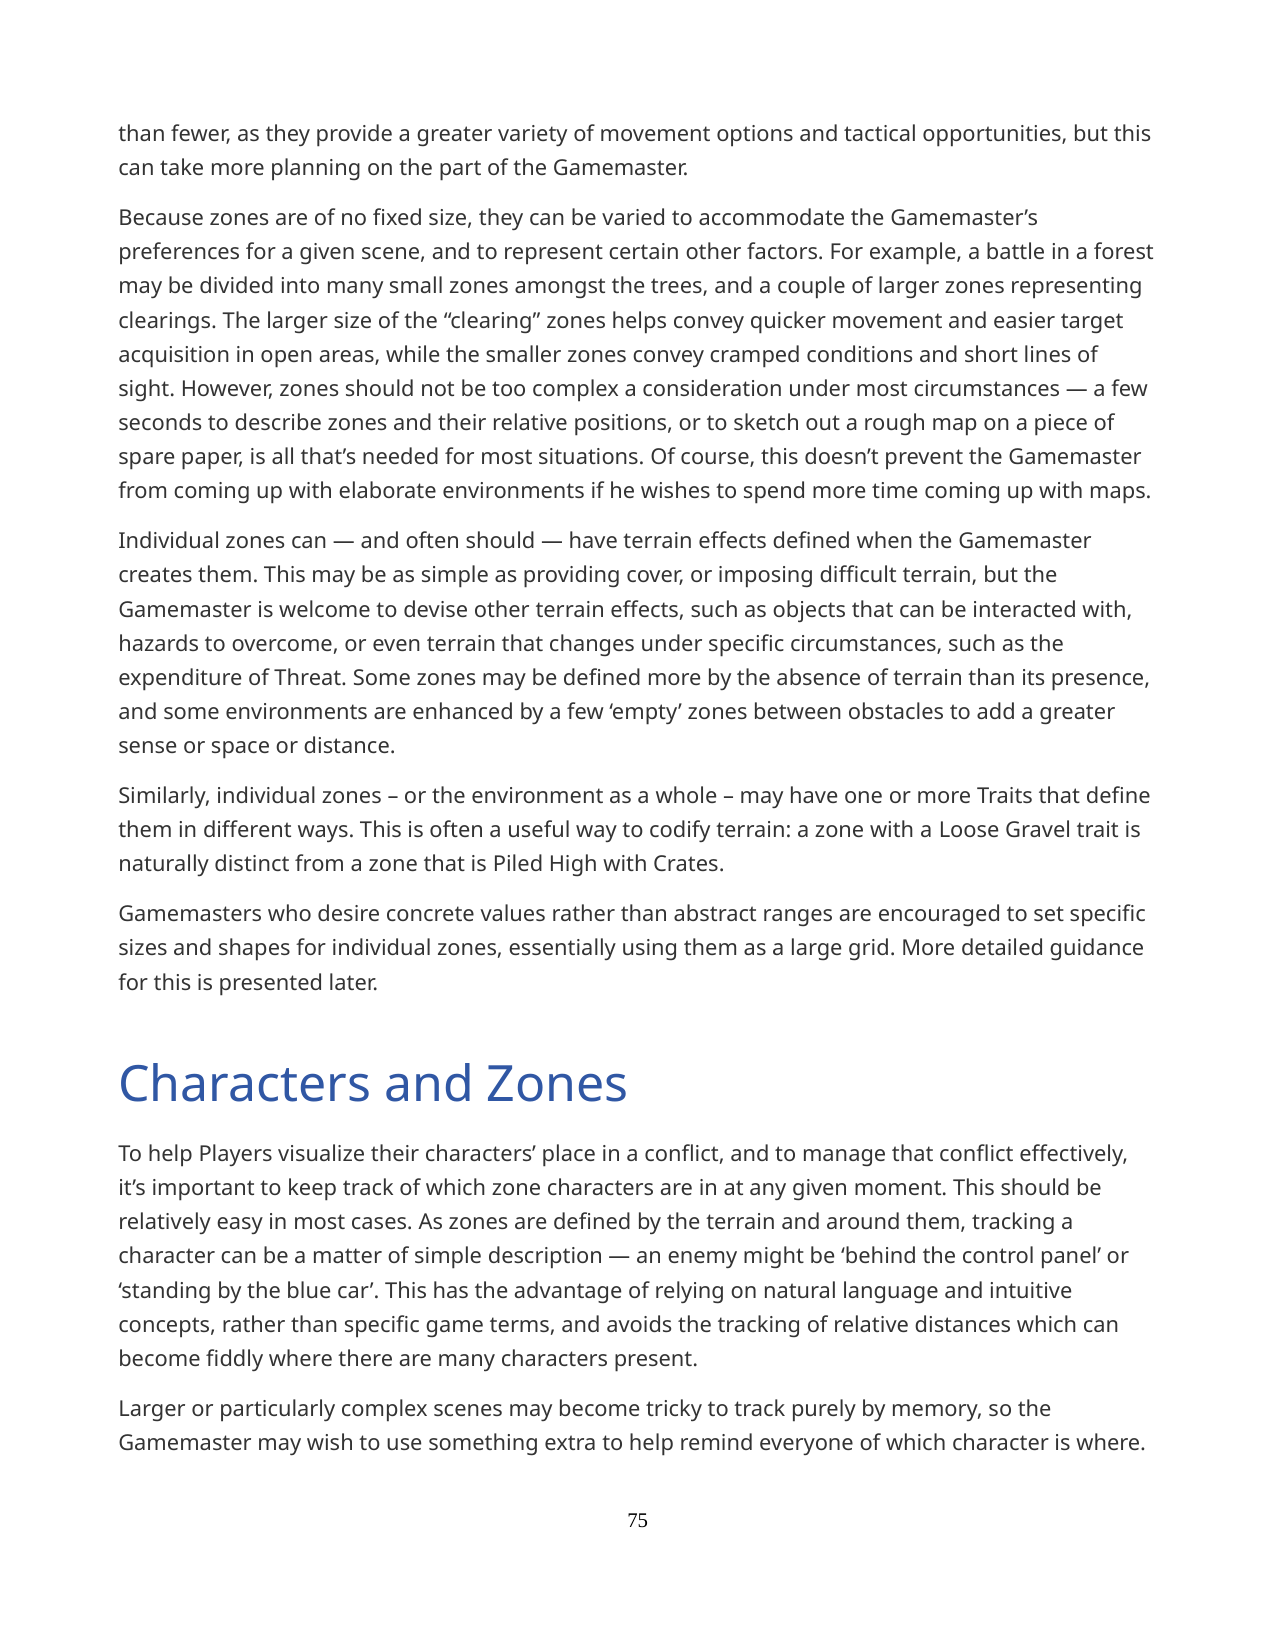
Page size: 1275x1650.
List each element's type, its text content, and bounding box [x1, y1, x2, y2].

text Similarly, individual zones – or the environment as a whole – may have one or more Traits that define them in different ways. This is often a useful way to codify terrain: a zone with a Loose Gravel trait is naturally distinct from a zone that is Piled High with Crates. [118, 780, 1157, 878]
text To help Players visualize their characters’ place in a conflict, and to manage that conflict effectively, it’s important to keep track of which zone characters are in at any given moment. This should be relatively easy in most cases. As zones are defined by the terrain and around them, tracking a character can be a matter of simple description — an enemy might be ‘behind the control panel’ or ‘standing by the blue car’. This has the advantage of relying on natural language and intuitive concepts, rather than specific game terms, and avoids the tracking of relative distances which can become fiddly where there are many characters present. [118, 1138, 1157, 1373]
text than fewer, as they provide a greater variety of movement options and tactical opportunities, but this can take more planning on the part of the Gamemaster. [118, 118, 1157, 182]
text Larger or particularly complex scenes may become tricky to track purely by memory, so the Gamemaster may wish to use something extra to help remind everyone of which character is where. [118, 1393, 1157, 1457]
text Individual zones can — and often should — have terrain effects defined when the Gamemaster creates them. This may be as simple as providing cover, or imposing difficult terrain, but the Gamemaster is welcome to devise other terrain effects, such as objects that can be interacted with, hazards to overcome, or even terrain that changes under specific circumstances, such as the expenditure of Threat. Some zones may be defined more by the absence of terrain than its presence, and some environments are enhanced by a few ‘empty’ zones between obstacles to add a greater sense or space or distance. [118, 525, 1157, 760]
text Gamemasters who desire concrete values rather than abstract ranges are encouraged to set specific sizes and shapes for individual zones, essentially using them as a large grid. More detailed guidance for this is presented later. [118, 898, 1157, 996]
subtitle Characters and Zones [118, 1047, 1157, 1116]
text Because zones are of no fixed size, they can be varied to accommodate the Gamemaster’s preferences for a given scene, and to represent certain other factors. For example, a battle in a forest may be divided into many small zones amongst the trees, and a couple of larger zones representing clearings. The larger size of the “clearing” zones helps convey quicker movement and easier target acquisition in open areas, while the smaller zones convey cramped conditions and short lines of sight. However, zones should not be too complex a consideration under most circumstances — a few seconds to describe zones and their relative positions, or to sketch out a rough map on a piece of spare paper, is all that’s needed for most situations. Of course, this doesn’t prevent the Gamemaster from coming up with elaborate environments if he wishes to spend more time coming up with maps. [118, 202, 1157, 505]
